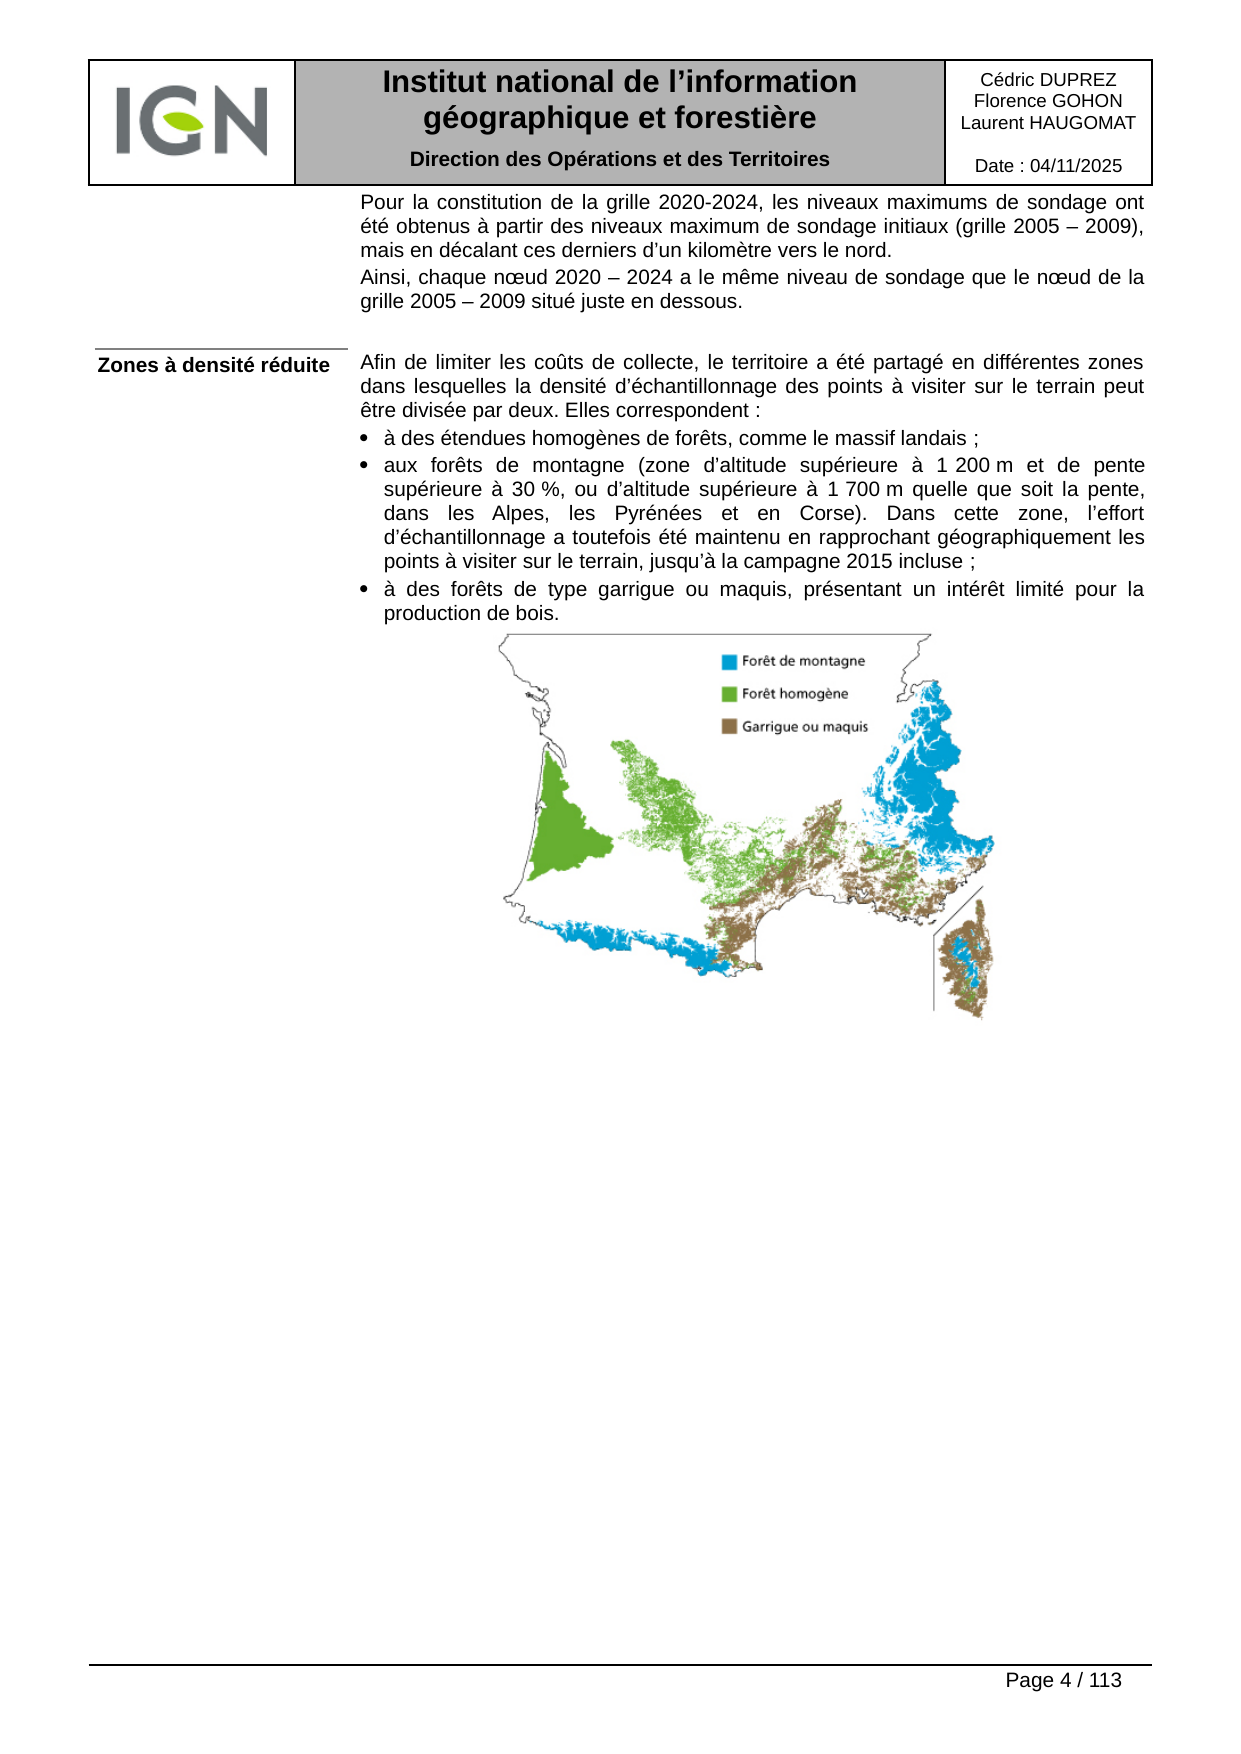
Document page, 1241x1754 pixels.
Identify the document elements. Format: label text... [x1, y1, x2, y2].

table_cell [89, 186, 354, 346]
table_cell Afin de limiter les coûts de collecte, le territoire a été partagé en différentes zones dans lesquelles la densité d’échantillonnage des points à visiter sur le terrain peut être divisée par deux. Elles correspondent : à des étendues homogènes de forêts, comme le massif landais ; aux forêts de montagne (zone d’altitude supérieure à 1 200 m et de pente supérieure à 30 %, ou d’altitude supérieure à 1 700 m quelle que soit la pente, dans les Alpes, les Pyrénées et en Corse). Dans cette zone, l’effort d’échantillonnage a toutefois été maintenu en rapprochant géographiquement les points à visiter sur le terrain, jusqu’à la campagne 2015 incluse ; à des forêts de type garrigue ou maquis, présentant un intérêt limité pour la production de bois. [354, 346, 1152, 1031]
table_cell Zones à densité réduite [89, 346, 354, 1031]
picture [91, 62, 293, 180]
table_cell Pour la constitution de la grille 2020-2024, les niveaux maximums de sondage ont été obtenus à partir des niveaux maximum de sondage initiaux (grille 2005 – 2009), mais en décalant ces derniers d’un kilomètre vers le nord. Ainsi, chaque nœud 2020 – 2024 a le même niveau de sondage que le nœud de la grille 2005 – 2009 situé juste en dessous. [354, 186, 1152, 346]
picture [492, 627, 1013, 1026]
